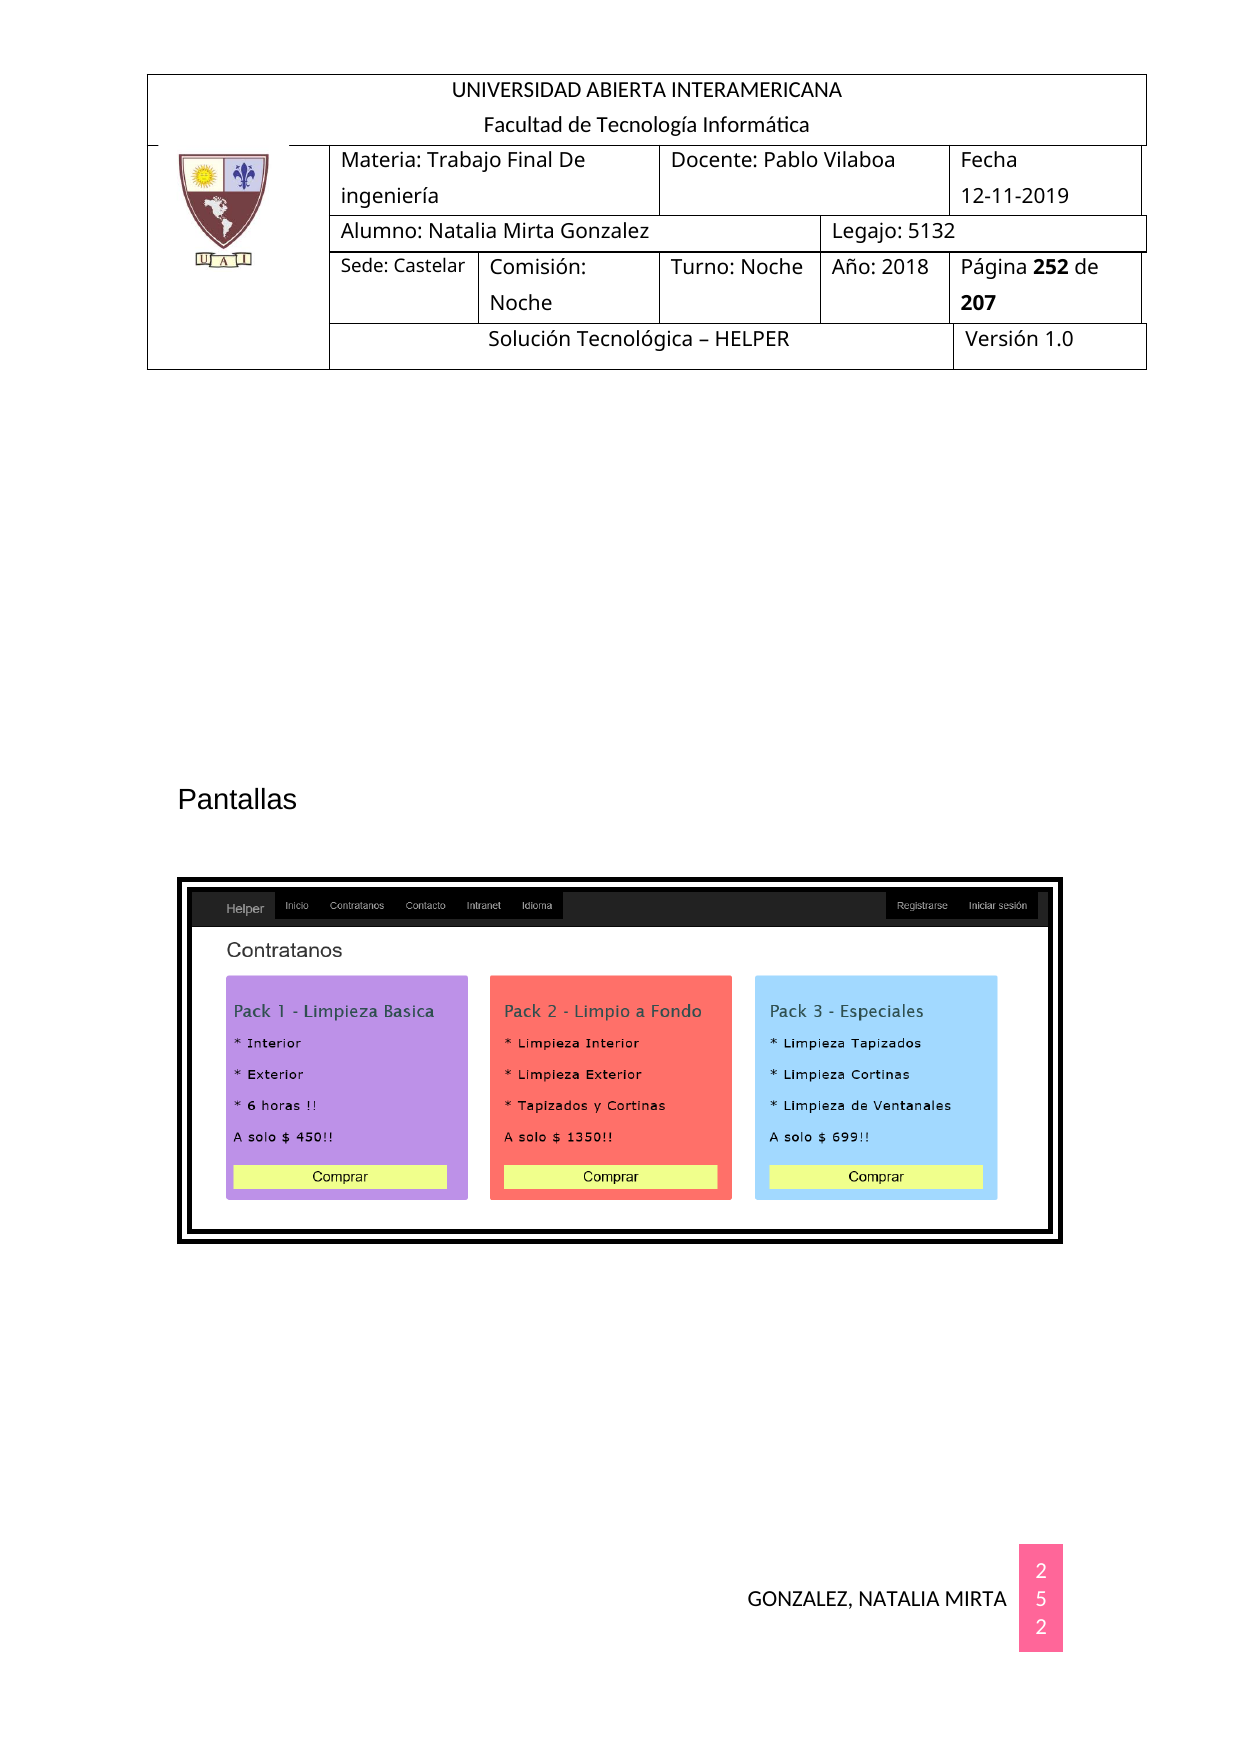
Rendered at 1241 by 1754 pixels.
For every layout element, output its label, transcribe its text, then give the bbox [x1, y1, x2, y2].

text Pantallas [177, 782, 1063, 816]
